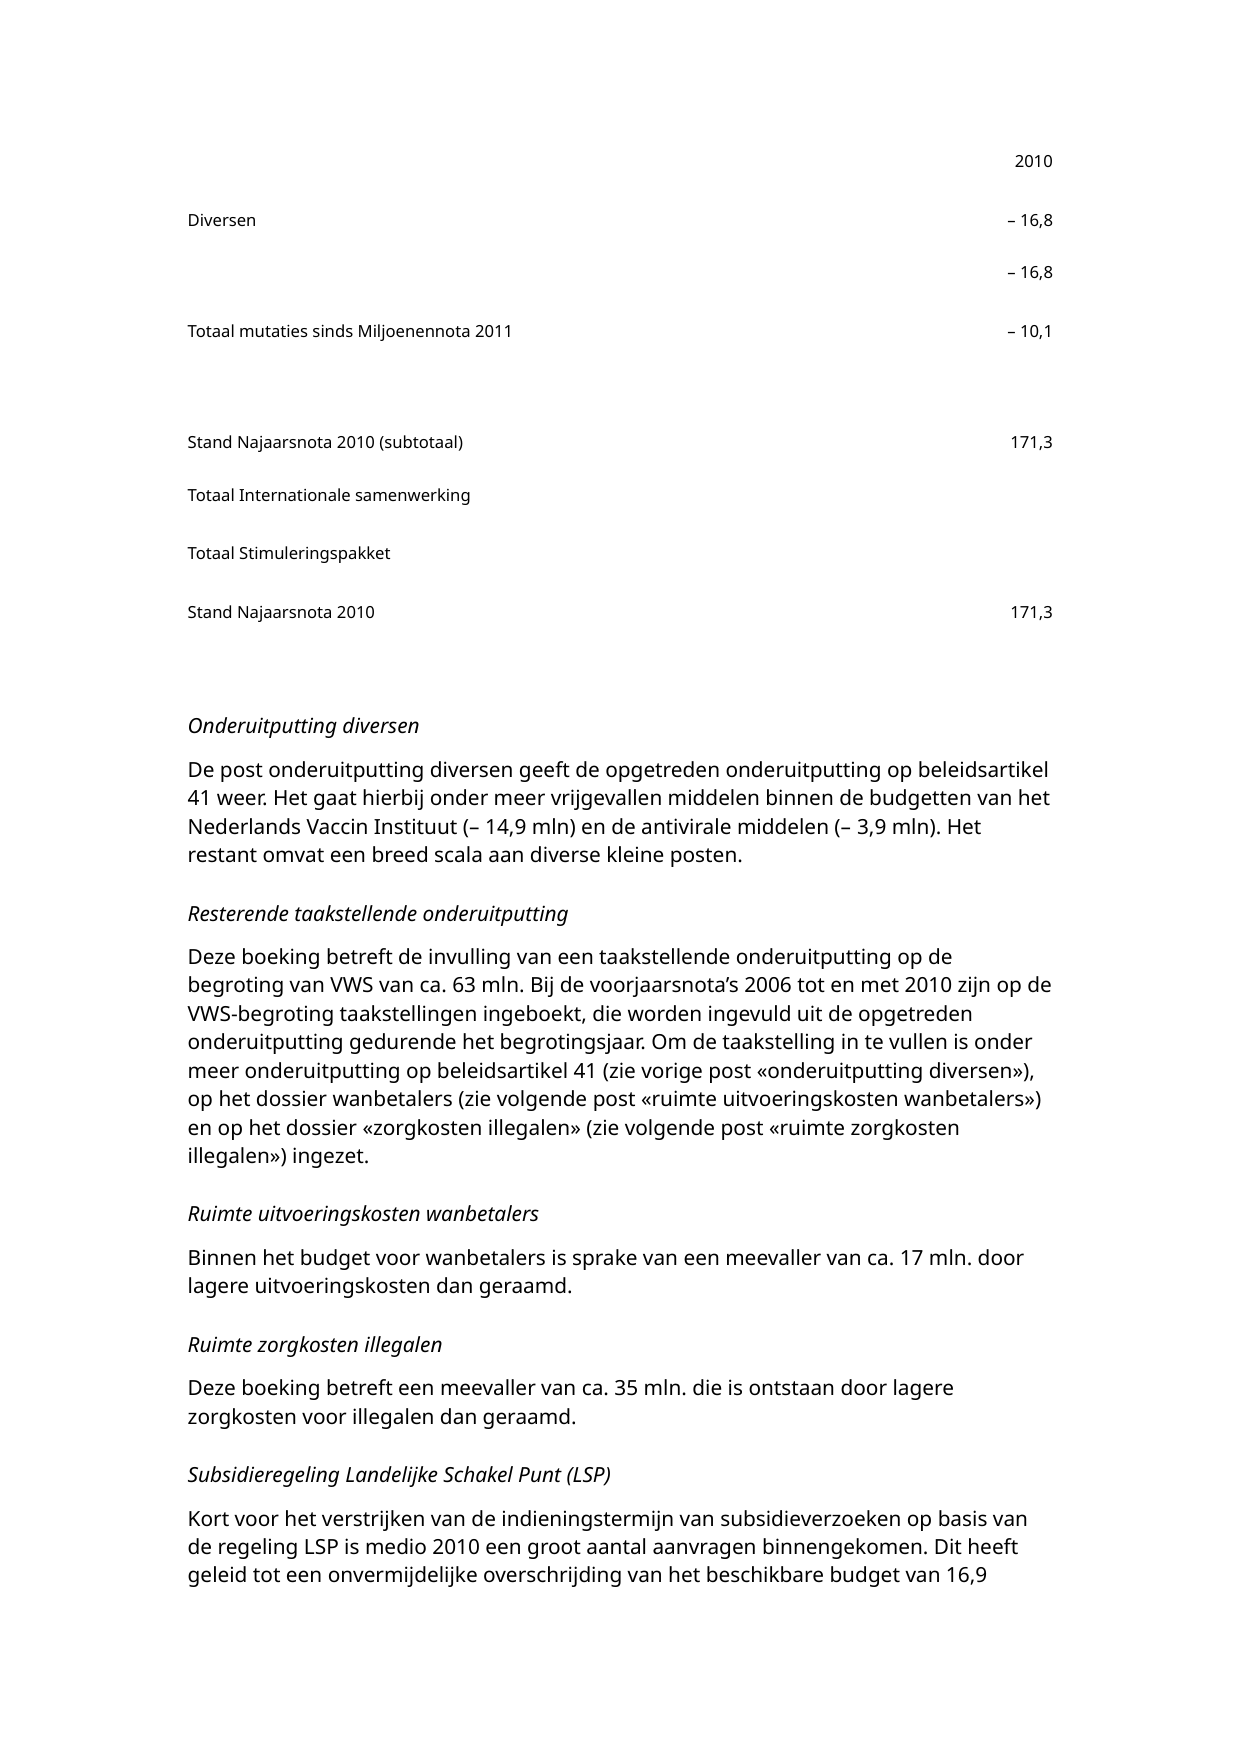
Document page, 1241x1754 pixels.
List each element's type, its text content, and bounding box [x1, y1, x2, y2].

table_cell [188, 261, 879, 319]
table_cell [880, 542, 1053, 600]
table_cell – 16,8 [880, 261, 1053, 319]
table_cell Totaal Internationale samenwerking [188, 484, 879, 542]
text Ruimte uitvoeringskosten wanbetalers [187, 1199, 1053, 1228]
table_cell – 10,1 [880, 320, 1053, 372]
text Ruimte zorgkosten illegalen [187, 1330, 1053, 1358]
table_cell 171,3 [880, 431, 1053, 483]
text Onderuitputting diversen [187, 711, 1053, 740]
table_header [188, 150, 879, 208]
text Binnen het budget voor wanbetalers is sprake van een meevaller van ca. 17 mln. door lagere uitvoeringskosten dan geraamd. [187, 1243, 1053, 1300]
table_cell – 16,8 [880, 209, 1053, 261]
text Deze boeking betreft de invulling van een taakstellende onderuitputting op de begroting van VWS van ca. 63 mln. Bij de voorjaarsnota’s 2006 tot en met 2010 zijn op de VWS-begroting taakstellingen ingeboekt, die worden ingevuld uit de opgetreden onderuitputting gedurende het begrotingsjaar. Om de taakstelling in te vullen is onder meer onderuitputting op beleidsartikel 41 (zie vorige post «onderuitputting diversen»), op het dossier wanbetalers (zie volgende post «ruimte uitvoeringskosten wanbetalers») en op het dossier «zorgkosten illegalen» (zie volgende post «ruimte zorgkosten illegalen») ingezet. [187, 942, 1053, 1169]
table_cell Stand Najaarsnota 2010 [188, 600, 879, 653]
table_cell Totaal Stimuleringspakket [188, 542, 879, 600]
table_header 2010 [880, 150, 1053, 208]
table_cell Diversen [188, 209, 879, 261]
text De post onderuitputting diversen geeft de opgetreden onderuitputting op beleidsartikel 41 weer. Het gaat hierbij onder meer vrijgevallen middelen binnen de budgetten van het Nederlands Vaccin Instituut (– 14,9 mln) en de antivirale middelen (– 3,9 mln). Het restant omvat een breed scala aan diverse kleine posten. [187, 755, 1053, 869]
table_cell [188, 372, 879, 431]
table_cell [880, 484, 1053, 542]
text Resterende taakstellende onderuitputting [187, 899, 1053, 927]
table_cell Totaal mutaties sinds Miljoenennota 2011 [188, 320, 879, 372]
text Subsidieregeling Landelijke Schakel Punt (LSP) [187, 1460, 1053, 1489]
text Kort voor het verstrijken van de indieningstermijn van subsidieverzoeken op basis van de regeling LSP is medio 2010 een groot aantal aanvragen binnengekomen. Dit heeft geleid tot een onvermijdelijke overschrijding van het beschikbare budget van 16,9 [187, 1504, 1053, 1589]
table_cell [880, 372, 1053, 431]
table_cell Stand Najaarsnota 2010 (subtotaal) [188, 431, 879, 483]
table_cell 171,3 [880, 600, 1053, 653]
text Deze boeking betreft een meevaller van ca. 35 mln. die is ontstaan door lagere zorgkosten voor illegalen dan geraamd. [187, 1373, 1053, 1430]
